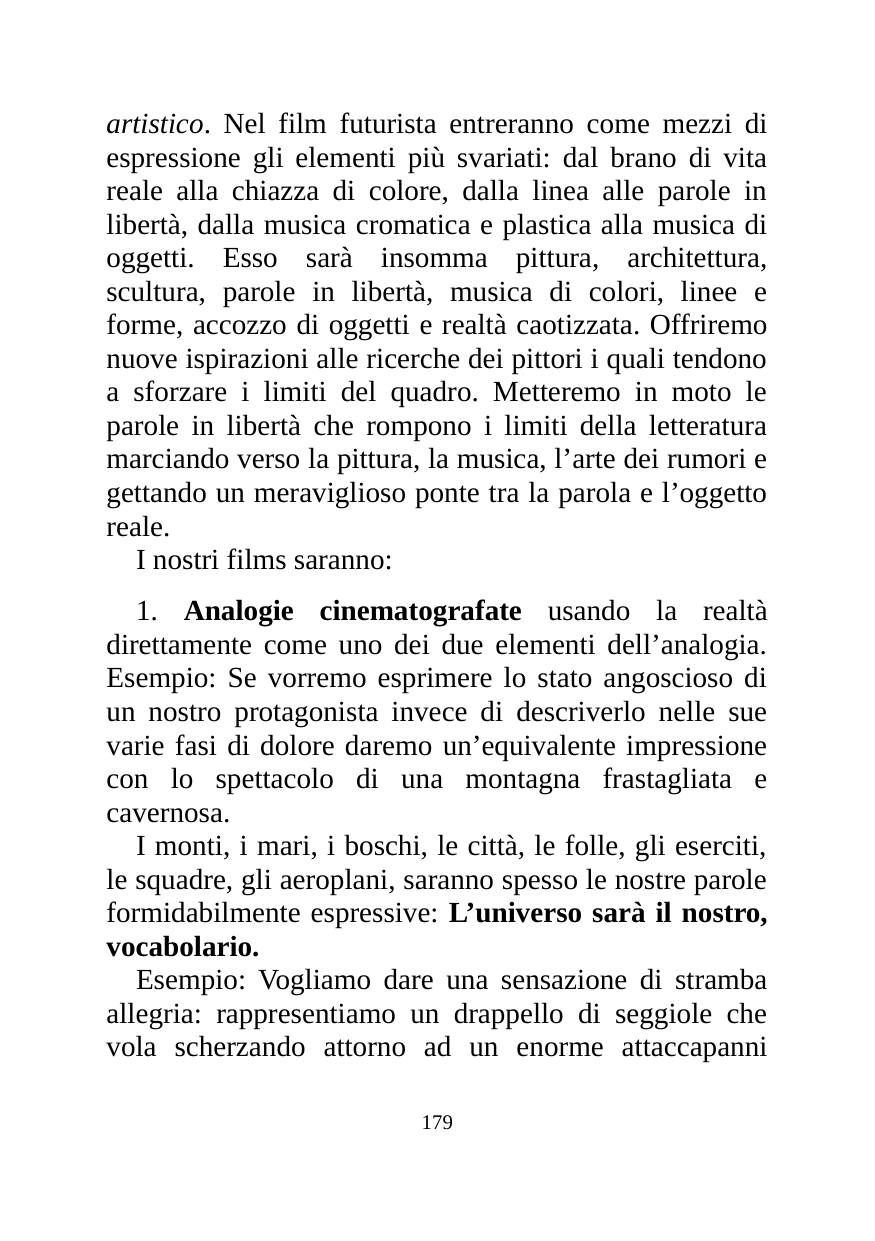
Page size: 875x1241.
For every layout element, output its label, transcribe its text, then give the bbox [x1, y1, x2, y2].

text artistico. Nel film futurista entreranno come mezzi di espressione gli elementi più svariati: dal brano di vita reale alla chiazza di colore, dalla linea alle parole in libertà, dalla musica cromatica e plastica alla musica di oggetti. Esso sarà insomma pittura, architettura, scultura, parole in libertà, musica di colori, linee e forme, accozzo di oggetti e realtà caotizzata. Offriremo nuove ispirazioni alle ricerche dei pittori i quali tendono a sforzare i limiti del quadro. Metteremo in moto le parole in libertà che rompono i limiti della letteratura marciando verso la pittura, la musica, l’arte dei rumori e gettando un meraviglioso ponte tra la parola e l’oggetto reale. [106, 106, 768, 542]
text I nostri films saranno: [106, 542, 768, 576]
text 1. Analogie cinematografate usando la realtà direttamente come uno dei due elementi dell’analogia. Esempio: Se vorremo esprimere lo stato angoscioso di un nostro protagonista invece di descriverlo nelle sue varie fasi di dolore daremo un’equivalente impressione con lo spettacolo di una montagna frastagliata e cavernosa. [106, 593, 768, 828]
text Esempio: Vogliamo dare una sensazione di stramba allegria: rappresentiamo un drappello di seggiole che vola scherzando attorno ad un enorme attaccapanni [106, 962, 768, 1063]
text I monti, i mari, i boschi, le città, le folle, gli eserciti, le squadre, gli aeroplani, saranno spesso le nostre parole formidabilmente espressive: L’universo sarà il nostro, vocabolario. [106, 828, 768, 962]
